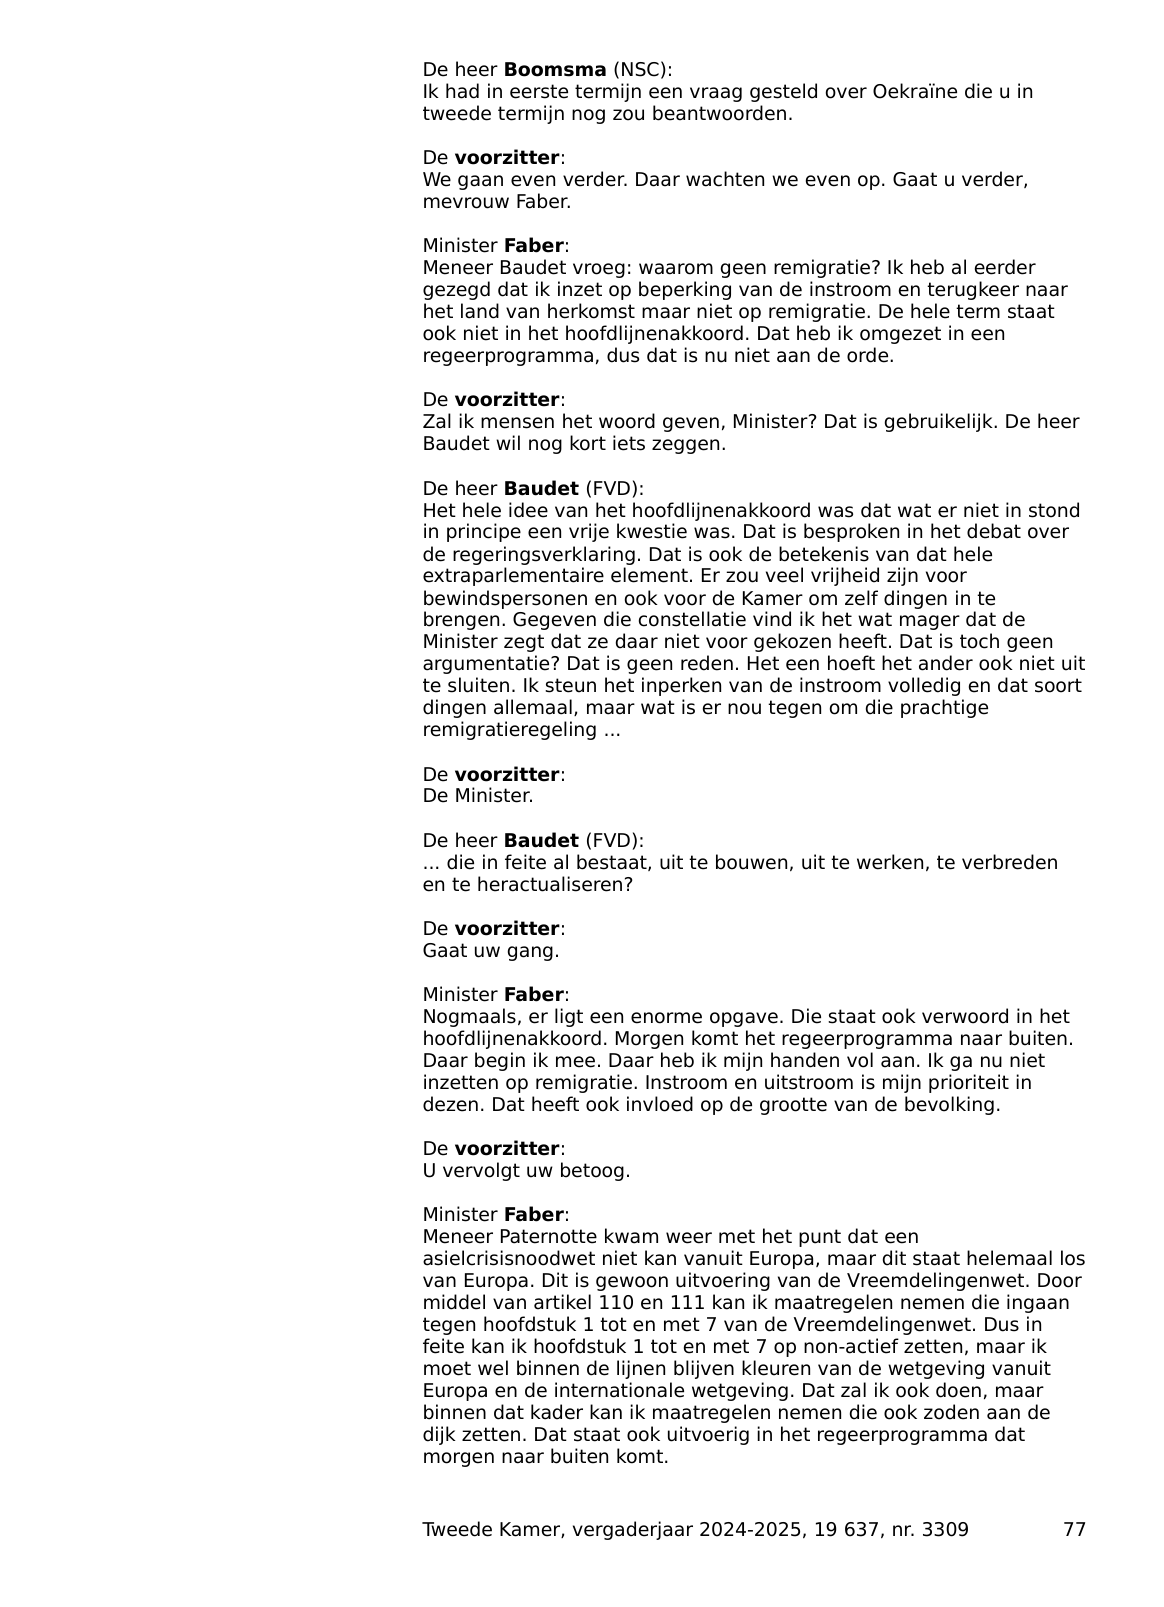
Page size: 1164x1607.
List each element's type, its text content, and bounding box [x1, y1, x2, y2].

text De voorzitter: [422, 1138, 1087, 1160]
text Meneer Baudet vroeg: waarom geen remigratie? Ik heb al eerder gezegd dat ik inzet op beperking van de instroom en terugkeer naar het land van herkomst maar niet op remigratie. De hele term staat ook niet in het hoofdlijnenakkoord. Dat heb ik omgezet in een regeerprogramma, dus dat is nu niet aan de orde. [422, 257, 1087, 367]
text De Minister. [422, 785, 1087, 807]
text Minister Faber: [422, 984, 1087, 1006]
text Minister Faber: [422, 1204, 1087, 1226]
text Ik had in eerste termijn een vraag gesteld over Oekraïne die u in tweede termijn nog zou beantwoorden. [422, 81, 1087, 125]
text Minister Faber: [422, 235, 1087, 257]
text De voorzitter: [422, 147, 1087, 169]
text ... die in feite al bestaat, uit te bouwen, uit te werken, te verbreden en te heractualiseren? [422, 852, 1087, 896]
text De voorzitter: [422, 389, 1087, 411]
text Zal ik mensen het woord geven, Minister? Dat is gebruikelijk. De heer Baudet wil nog kort iets zeggen. [422, 411, 1087, 455]
text De heer Baudet (FVD): [422, 477, 1087, 499]
text De voorzitter: [422, 918, 1087, 940]
text Meneer Paternotte kwam weer met het punt dat een asielcrisisnoodwet niet kan vanuit Europa, maar dit staat helemaal los van Europa. Dit is gewoon uitvoering van de Vreemdelingenwet. Door middel van artikel 110 en 111 kan ik maatregelen nemen die ingaan tegen hoofdstuk 1 tot en met 7 van de Vreemdelingenwet. Dus in feite kan ik hoofdstuk 1 tot en met 7 op non-actief zetten, maar ik moet wel binnen de lijnen blijven kleuren van de wetgeving vanuit Europa en de internationale wetgeving. Dat zal ik ook doen, maar binnen dat kader kan ik maatregelen nemen die ook zoden aan de dijk zetten. Dat staat ook uitvoerig in het regeerprogramma dat morgen naar buiten komt. [422, 1226, 1087, 1468]
text U vervolgt uw betoog. [422, 1160, 1087, 1182]
text Nogmaals, er ligt een enorme opgave. Die staat ook verwoord in het hoofdlijnenakkoord. Morgen komt het regeerprogramma naar buiten. Daar begin ik mee. Daar heb ik mijn handen vol aan. Ik ga nu niet inzetten op remigratie. Instroom en uitstroom is mijn prioriteit in dezen. Dat heeft ook invloed op de grootte van de bevolking. [422, 1006, 1087, 1116]
text We gaan even verder. Daar wachten we even op. Gaat u verder, mevrouw Faber. [422, 169, 1087, 213]
text De voorzitter: [422, 763, 1087, 785]
text De heer Baudet (FVD): [422, 829, 1087, 852]
text Het hele idee van het hoofdlijnenakkoord was dat wat er niet in stond in principe een vrije kwestie was. Dat is besproken in het debat over de regeringsverklaring. Dat is ook de betekenis van dat hele extraparlementaire element. Er zou veel vrijheid zijn voor bewindspersonen en ook voor de Kamer om zelf dingen in te brengen. Gegeven die constellatie vind ik het wat mager dat de Minister zegt dat ze daar niet voor gekozen heeft. Dat is toch geen argumentatie? Dat is geen reden. Het een hoeft het ander ook niet uit te sluiten. Ik steun het inperken van de instroom volledig en dat soort dingen allemaal, maar wat is er nou tegen om die prachtige remigratieregeling ... [422, 499, 1087, 741]
text Gaat uw gang. [422, 940, 1087, 962]
text De heer Boomsma (NSC): [422, 59, 1087, 81]
